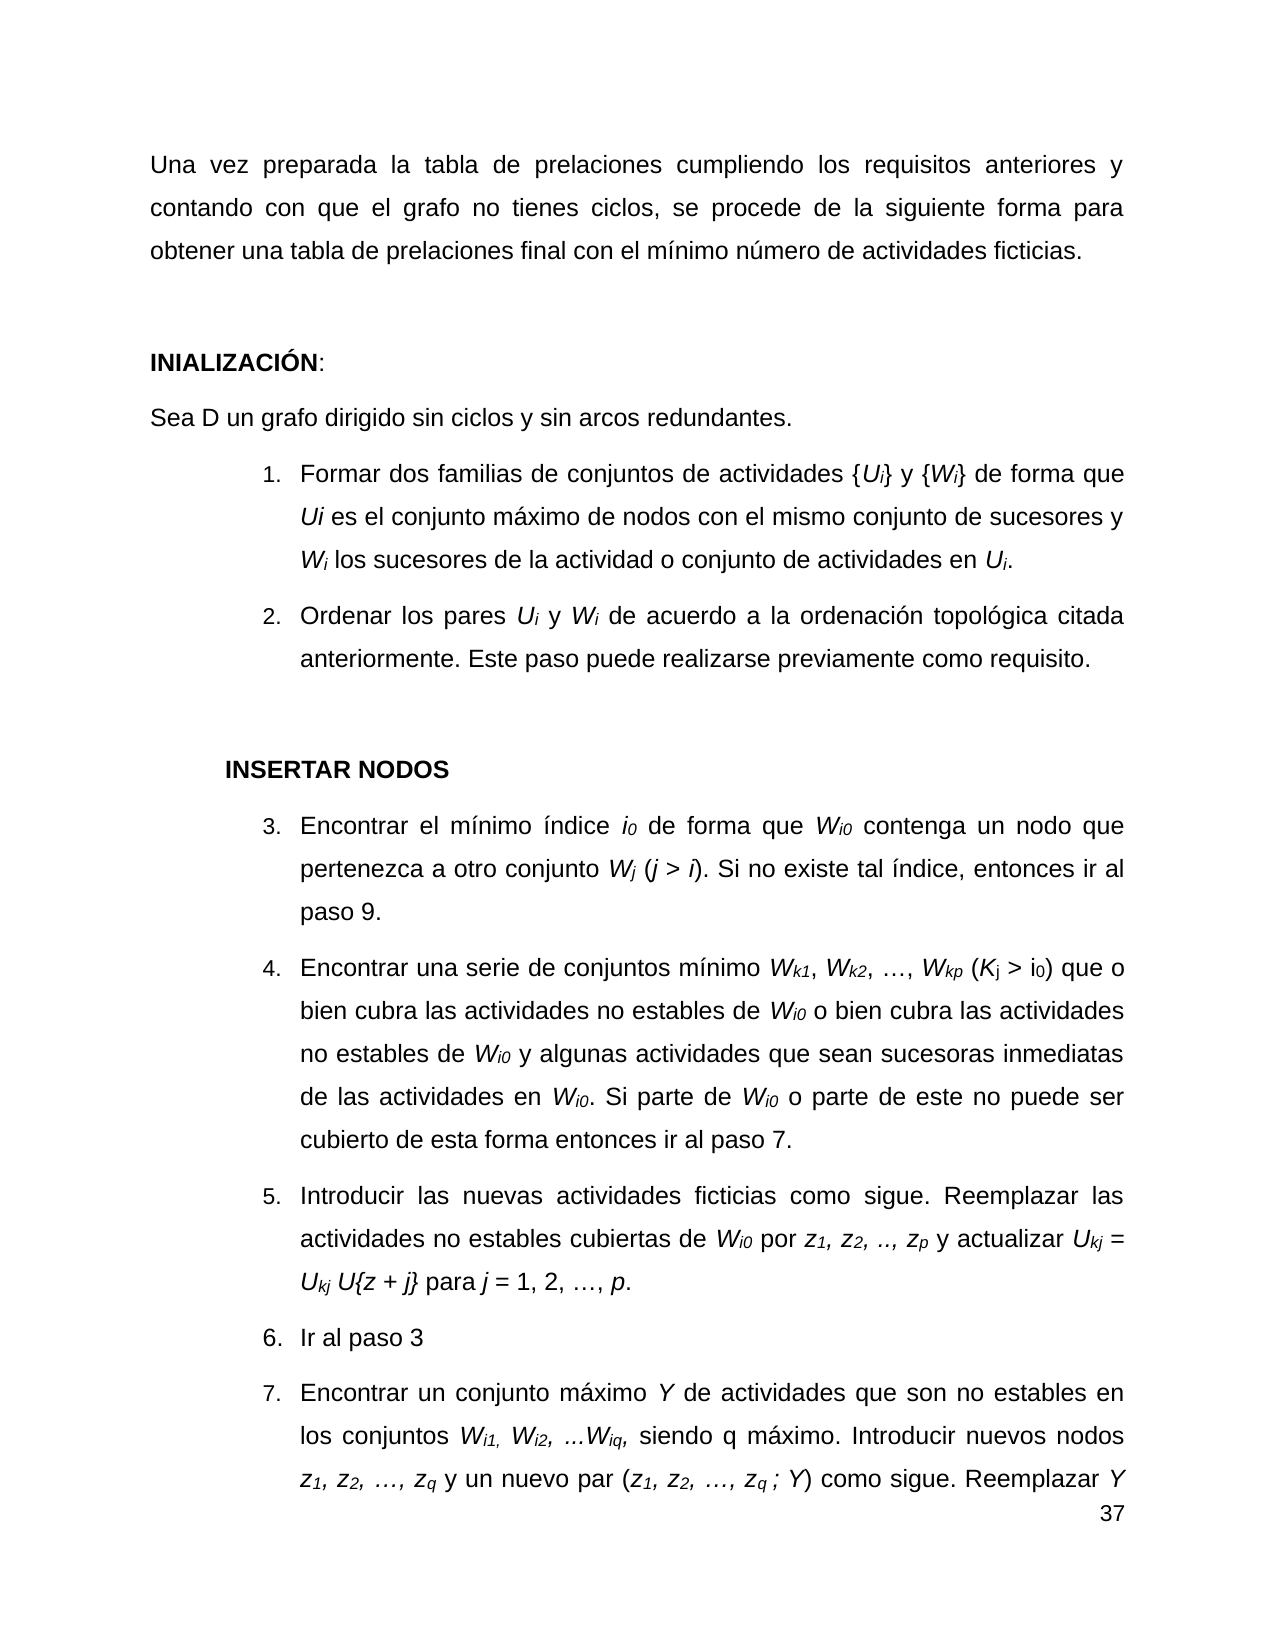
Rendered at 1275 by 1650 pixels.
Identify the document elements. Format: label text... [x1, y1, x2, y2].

text INSERTAR NODOS [150, 755, 1125, 784]
text Sea D un grafo dirigido sin ciclos y sin arcos redundantes. [150, 403, 1125, 432]
list Introducir las nuevas actividades ficticias como sigue. Reemplazar las actividades no estables cubiertas de Wi0 por z1, z2, .., zp y actualizar Ukj = Ukj U{z + j} para j = 1, 2, …, p. [262, 1181, 1125, 1296]
list Ir al paso 3 [262, 1322, 1125, 1351]
list Encontrar el mínimo índice i0 de forma que Wi0 contenga un nodo que pertenezca a otro conjunto Wj (j > i). Si no existe tal índice, entonces ir al paso 9. [262, 811, 1125, 926]
list Encontrar una serie de conjuntos mínimo Wk1, Wk2, …, Wkp (Kj > i0) que o bien cubra las actividades no estables de Wi0 o bien cubra las actividades no estables de Wi0 y algunas actividades que sean sucesoras inmediatas de las actividades en Wi0. Si parte de Wi0 o parte de este no puede ser cubierto de esta forma entonces ir al paso 7. [262, 952, 1125, 1154]
text INIALIZACIÓN: [150, 347, 1125, 376]
list Formar dos familias de conjuntos de actividades {Ui} y {Wi} de forma que Ui es el conjunto máximo de nodos con el mismo conjunto de sucesores y Wi los sucesores de la actividad o conjunto de actividades en Ui. [262, 459, 1125, 574]
list Ordenar los pares Ui y Wi de acuerdo a la ordenación topológica citada anteriormente. Este paso puede realizarse previamente como requisito. [262, 601, 1125, 672]
text Una vez preparada la tabla de prelaciones cumpliendo los requisitos anteriores y contando con que el grafo no tienes ciclos, se procede de la siguiente forma para obtener una tabla de prelaciones final con el mínimo número de actividades ficticias. [150, 150, 1125, 265]
list Encontrar un conjunto máximo Y de actividades que son no estables en los conjuntos Wi1, Wi2, ...Wiq, siendo q máximo. Introducir nuevos nodos z1, z2, …, zq y un nuevo par (z1, z2, …, zq ; Y) como sigue. Reemplazar Y [262, 1378, 1125, 1493]
